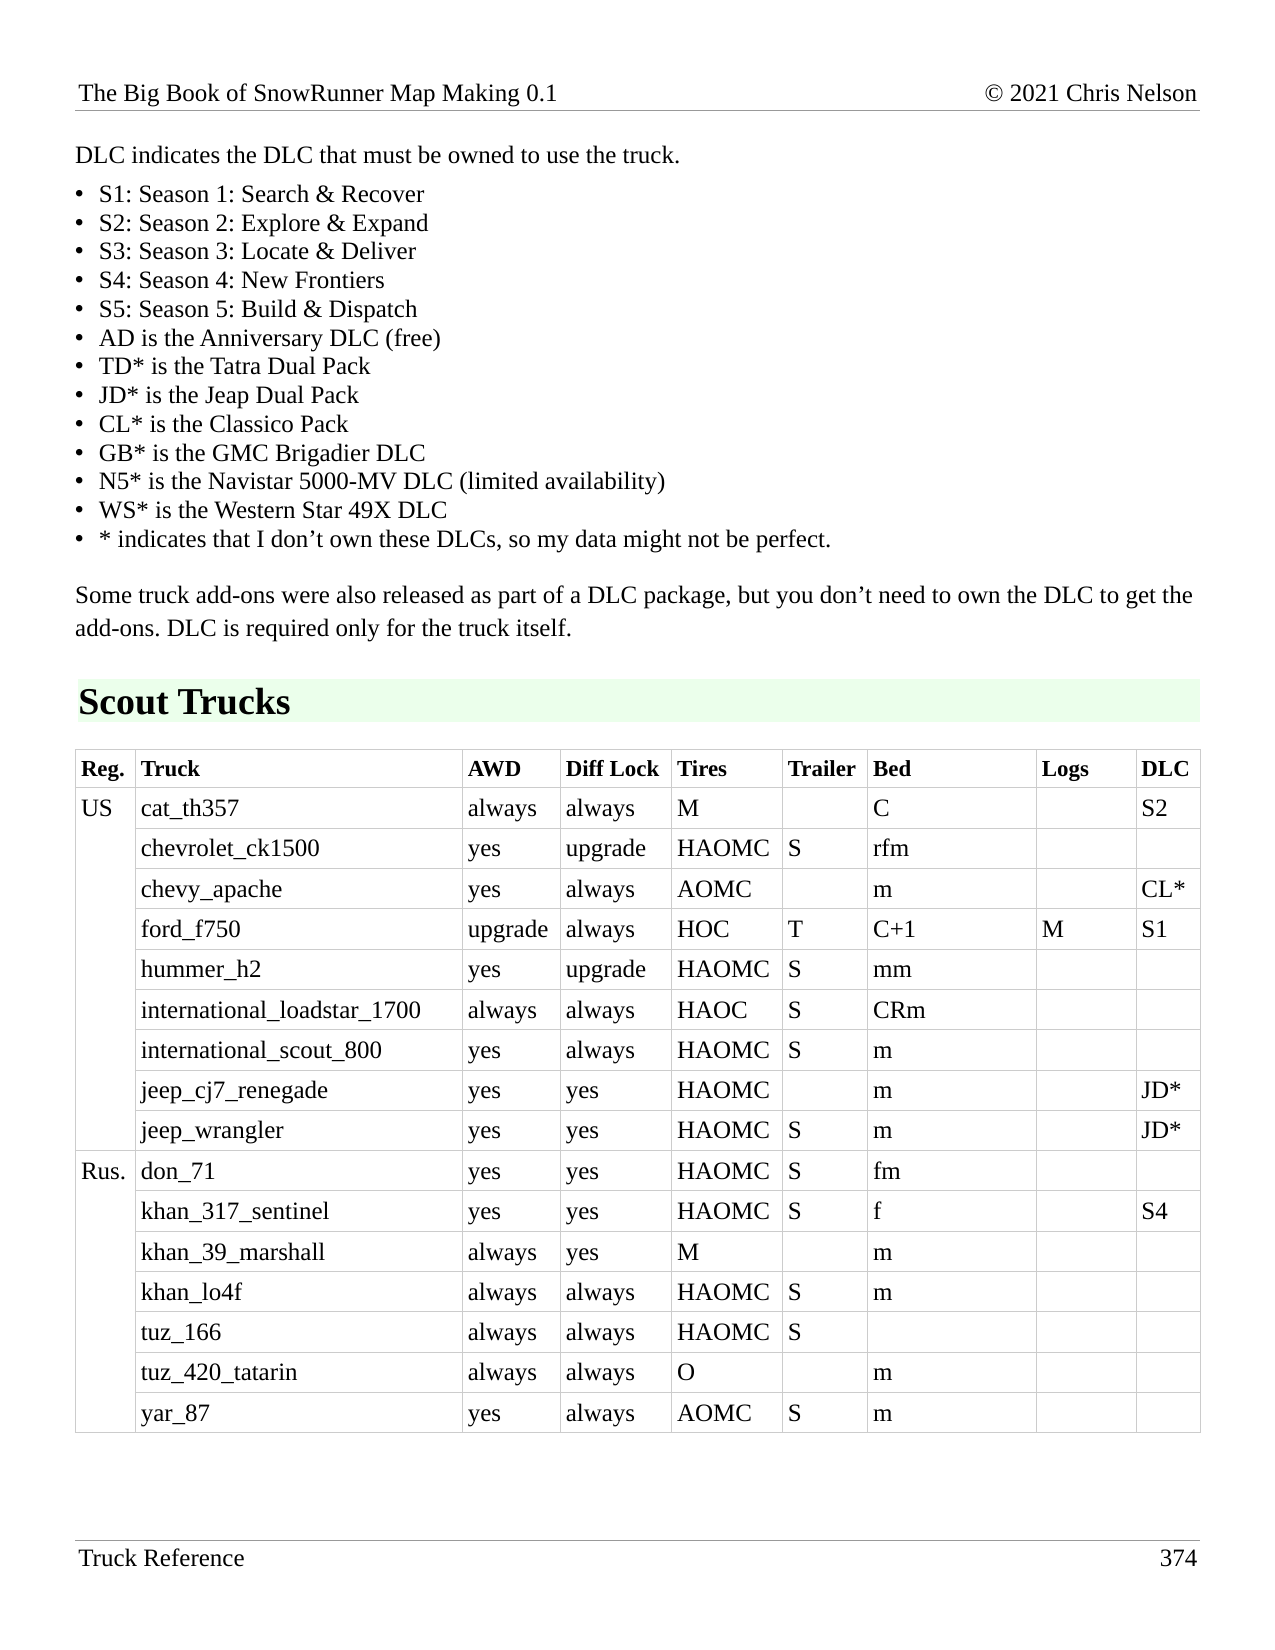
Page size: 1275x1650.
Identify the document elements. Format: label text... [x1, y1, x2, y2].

table_cell [76, 828, 135, 868]
table_cell HAOMC [672, 829, 782, 868]
table_cell mm [868, 950, 1036, 989]
table_cell [1037, 1393, 1136, 1432]
list CL* is the Classico Pack [75, 409, 1200, 438]
table_header Trailer [783, 750, 867, 787]
table_cell yes [463, 829, 560, 868]
table_cell [1037, 1071, 1136, 1110]
table_cell yes [463, 950, 560, 989]
table_cell always [561, 1030, 671, 1069]
table_cell S [783, 1191, 867, 1231]
table_header Truck [136, 750, 462, 787]
table_cell [1037, 990, 1136, 1029]
table_cell [1037, 1191, 1136, 1231]
table_cell S [783, 990, 867, 1029]
table_cell khan_lo4f [136, 1272, 462, 1311]
table_cell m [868, 1272, 1036, 1311]
table_cell [783, 1071, 867, 1110]
table_cell [1037, 1312, 1136, 1352]
table_header AWD [463, 750, 560, 787]
table_cell JD* [1137, 1071, 1200, 1110]
table_cell ford_f750 [136, 909, 462, 948]
table_cell yes [463, 1071, 560, 1110]
table_cell f [868, 1191, 1036, 1231]
table_cell S [783, 829, 867, 868]
table_cell [1137, 1393, 1200, 1432]
table_cell khan_39_marshall [136, 1232, 462, 1271]
table_cell hummer_h2 [136, 950, 462, 989]
table_cell yes [463, 1191, 560, 1231]
table_cell S [783, 1030, 867, 1069]
table_cell yes [463, 1111, 560, 1150]
table_cell HAOMC [672, 1111, 782, 1150]
table_cell [1037, 1353, 1136, 1392]
table_cell upgrade [561, 950, 671, 989]
table_cell O [672, 1353, 782, 1392]
table_cell [1037, 1151, 1136, 1190]
table_cell S2 [1137, 788, 1200, 828]
table_cell [1137, 990, 1200, 1029]
table_cell [76, 1352, 135, 1392]
table_cell always [463, 788, 560, 828]
table_cell [783, 788, 867, 828]
text Some truck add-ons were also released as part of a DLC package, but you don’t need to own the DLC to get the add-ons. DLC is required only for the truck itself. [75, 580, 1200, 641]
table_cell S1 [1137, 909, 1200, 948]
table_cell [76, 1190, 135, 1231]
table_cell always [561, 909, 671, 948]
table_cell fm [868, 1151, 1036, 1190]
table_cell [1037, 1232, 1136, 1271]
table_cell HAOMC [672, 1151, 782, 1190]
table_cell [1137, 1030, 1200, 1069]
table_cell [1037, 950, 1136, 989]
table_cell HAOC [672, 990, 782, 1029]
table_cell [76, 949, 135, 989]
table_cell tuz_166 [136, 1312, 462, 1352]
table_cell S [783, 1151, 867, 1190]
list S2: Season 2: Explore & Expand [75, 208, 1200, 236]
table_cell C+1 [868, 909, 1036, 948]
table_cell [1137, 1232, 1200, 1271]
table_cell always [561, 788, 671, 828]
table_cell [1037, 1111, 1136, 1150]
table_cell [1037, 1272, 1136, 1311]
table_cell [1037, 788, 1136, 828]
table_cell [1137, 1151, 1200, 1190]
table_cell [1037, 829, 1136, 868]
table_cell always [463, 1312, 560, 1352]
table_cell S4 [1137, 1191, 1200, 1231]
table_cell [76, 1271, 135, 1311]
table_cell always [463, 1232, 560, 1271]
table_cell [76, 1029, 135, 1069]
table_cell m [868, 1232, 1036, 1271]
table_cell yes [561, 1071, 671, 1110]
table_cell yes [463, 1393, 560, 1432]
table_cell m [868, 1030, 1036, 1069]
table_cell S [783, 1272, 867, 1311]
table_cell [1037, 1030, 1136, 1069]
table_cell m [868, 1353, 1036, 1392]
list S4: Season 4: New Frontiers [75, 265, 1200, 294]
table_cell yes [463, 869, 560, 908]
table_cell always [463, 1272, 560, 1311]
table_cell [76, 908, 135, 948]
table_cell yes [561, 1232, 671, 1271]
table_cell jeep_cj7_renegade [136, 1071, 462, 1110]
table_cell international_loadstar_1700 [136, 990, 462, 1029]
table_cell US [76, 788, 135, 828]
table_cell always [463, 1353, 560, 1392]
table_cell always [561, 1393, 671, 1432]
table_cell tuz_420_tatarin [136, 1353, 462, 1392]
table_cell [1137, 1312, 1200, 1352]
list JD* is the Jeap Dual Pack [75, 380, 1200, 409]
subtitle DLC indicates the DLC that must be owned to use the truck. [75, 140, 1200, 169]
table_cell [783, 1232, 867, 1271]
table_cell HAOMC [672, 1030, 782, 1069]
table_cell khan_317_sentinel [136, 1191, 462, 1231]
table_cell yes [561, 1151, 671, 1190]
table_cell always [463, 990, 560, 1029]
table_header Bed [868, 750, 1036, 787]
table_cell T [783, 909, 867, 948]
table_cell upgrade [463, 909, 560, 948]
table_cell m [868, 869, 1036, 908]
table_cell always [561, 1353, 671, 1392]
table_cell always [561, 990, 671, 1029]
table_cell HAOMC [672, 1272, 782, 1311]
table_cell [1037, 869, 1136, 908]
table_cell M [672, 1232, 782, 1271]
table_cell CRm [868, 990, 1036, 1029]
table_cell [1137, 1353, 1200, 1392]
table_cell yes [561, 1191, 671, 1231]
table_cell upgrade [561, 829, 671, 868]
table_cell [1137, 950, 1200, 989]
table_cell C [868, 788, 1036, 828]
table_cell don_71 [136, 1151, 462, 1190]
table_cell JD* [1137, 1111, 1200, 1150]
table_cell yes [463, 1030, 560, 1069]
table_header Logs [1037, 750, 1136, 787]
table_cell AOMC [672, 1393, 782, 1432]
table_cell M [672, 788, 782, 828]
table_cell [868, 1312, 1036, 1352]
table_cell [76, 1392, 135, 1432]
table_cell S [783, 1111, 867, 1150]
table_cell [1137, 1272, 1200, 1311]
table_cell cat_th357 [136, 788, 462, 828]
table_cell HAOMC [672, 1191, 782, 1231]
table_cell m [868, 1071, 1036, 1110]
table_cell [1137, 829, 1200, 868]
table_cell [76, 989, 135, 1029]
list WS* is the Western Star 49X DLC [75, 495, 1200, 524]
table_cell [76, 1110, 135, 1150]
table_cell S [783, 1393, 867, 1432]
table_cell always [561, 1312, 671, 1352]
table_cell [76, 868, 135, 908]
table_header Diff Lock [561, 750, 671, 787]
table_header Tires [672, 750, 782, 787]
table_header Reg. [76, 750, 135, 787]
table_cell [76, 1311, 135, 1352]
table_header DLC [1137, 750, 1200, 787]
list S1: Season 1: Search & Recover [75, 179, 1200, 208]
list GB* is the GMC Brigadier DLC [75, 438, 1200, 466]
table_cell m [868, 1393, 1036, 1432]
table_cell [783, 1353, 867, 1392]
table_cell S [783, 1312, 867, 1352]
table_cell chevrolet_ck1500 [136, 829, 462, 868]
table_cell M [1037, 909, 1136, 948]
list * indicates that I don’t own these DLCs, so my data might not be perfect. [75, 524, 1200, 553]
list S5: Season 5: Build & Dispatch [75, 294, 1200, 323]
list TD* is the Tatra Dual Pack [75, 351, 1200, 380]
table_cell yar_87 [136, 1393, 462, 1432]
table_cell yes [463, 1151, 560, 1190]
subtitle Scout Trucks [78, 679, 1200, 722]
table_cell international_scout_800 [136, 1030, 462, 1069]
table_cell jeep_wrangler [136, 1111, 462, 1150]
table_cell S [783, 950, 867, 989]
table_cell HAOMC [672, 1312, 782, 1352]
table_cell yes [561, 1111, 671, 1150]
table_cell always [561, 1272, 671, 1311]
table_cell m [868, 1111, 1036, 1150]
table_cell HOC [672, 909, 782, 948]
table_cell HAOMC [672, 1071, 782, 1110]
table_cell [783, 869, 867, 908]
list S3: Season 3: Locate & Deliver [75, 236, 1200, 265]
table_cell chevy_apache [136, 869, 462, 908]
table_cell CL* [1137, 869, 1200, 908]
table_cell rfm [868, 829, 1036, 868]
list N5* is the Navistar 5000-MV DLC (limited availability) [75, 466, 1200, 495]
table_cell Rus. [76, 1151, 135, 1190]
list AD is the Anniversary DLC (free) [75, 323, 1200, 351]
table_cell [76, 1231, 135, 1271]
table_cell [76, 1070, 135, 1110]
table_cell always [561, 869, 671, 908]
table_cell AOMC [672, 869, 782, 908]
table_cell HAOMC [672, 950, 782, 989]
